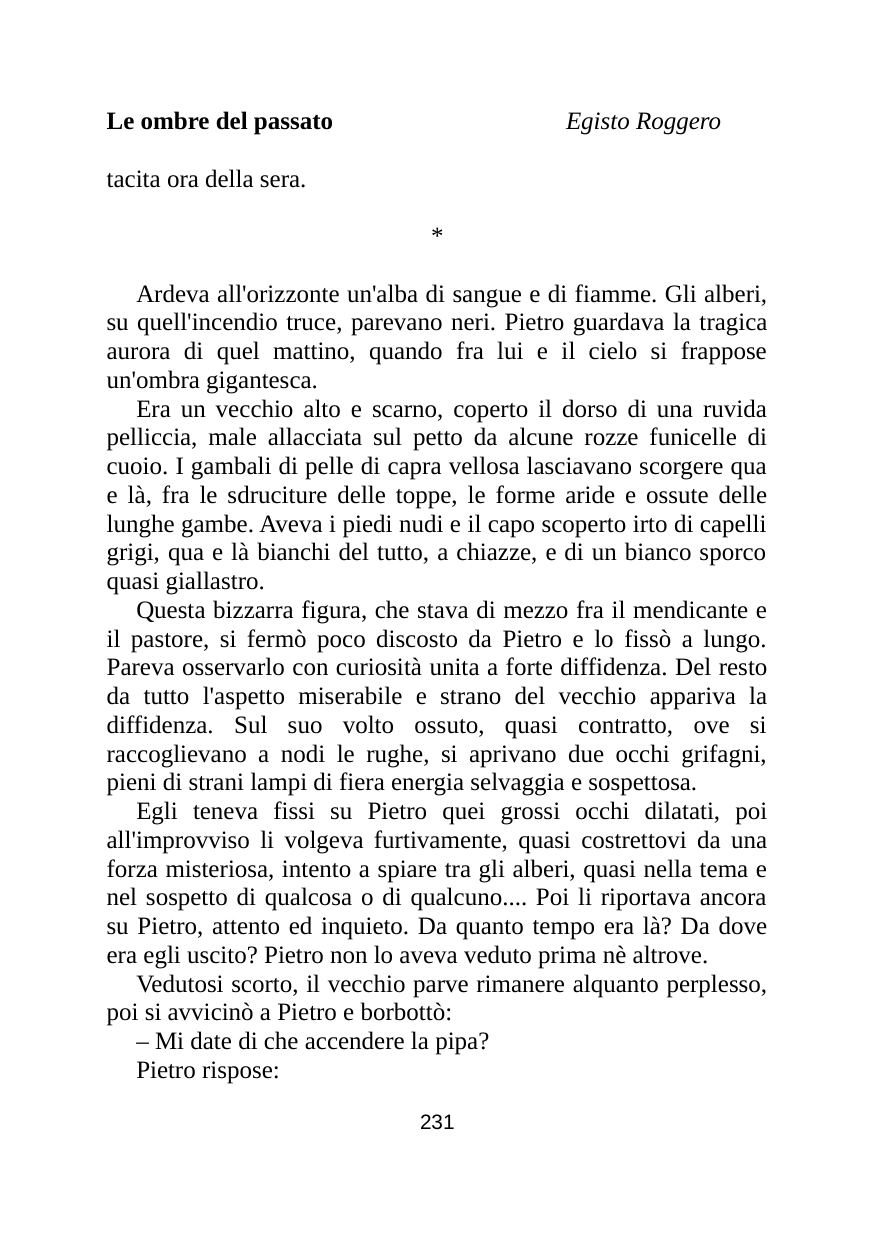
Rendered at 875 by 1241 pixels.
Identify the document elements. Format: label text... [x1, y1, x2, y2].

text Era un vecchio alto e scarno, coperto il dorso di una ruvida pelliccia, male allacciata sul petto da alcune rozze funicelle di cuoio. I gambali di pelle di capra vellosa lasciavano scorgere qua e là, fra le sdruciture delle toppe, le forme aride e ossute delle lunghe gambe. Aveva i piedi nudi e il capo scoperto irto di capelli grigi, qua e là bianchi del tutto, a chiazze, e di un bianco sporco quasi giallastro. [106, 394, 768, 595]
text Pietro rispose: [106, 1055, 768, 1084]
text Vedutosi scorto, il vecchio parve rimanere alquanto perplesso, poi si avvicinò a Pietro e borbottò: [106, 969, 768, 1026]
text Questa bizzarra figura, che stava di mezzo fra il mendicante e il pastore, si fermò poco discosto da Pietro e lo fissò a lungo. Pareva osservarlo con curiosità unita a forte diffidenza. Del resto da tutto l'aspetto miserabile e strano del vecchio appariva la diffidenza. Sul suo volto ossuto, quasi contratto, ove si raccoglievano a nodi le rughe, si aprivano due occhi grifagni, pieni di strani lampi di fiera energia selvaggia e sospettosa. [106, 595, 768, 796]
text * [106, 221, 768, 250]
text Egli teneva fissi su Pietro quei grossi occhi dilatati, poi all'improvviso li volgeva furtivamente, quasi costrettovi da una forza misteriosa, intento a spiare tra gli alberi, quasi nella tema e nel sospetto di qualcosa o di qualcuno.... Poi li riportava ancora su Pietro, attento ed inquieto. Da quanto tempo era là? Da dove era egli uscito? Pietro non lo aveva veduto prima nè altrove. [106, 796, 768, 969]
text tacita ora della sera. [106, 164, 768, 192]
text – Mi date di che accendere la pipa? [106, 1026, 768, 1055]
text Ardeva all'orizzonte un'alba di sangue e di fiamme. Gli alberi, su quell'incendio truce, parevano neri. Pietro guardava la tragica aurora di quel mattino, quando fra lui e il cielo si frappose un'ombra gigantesca. [106, 279, 768, 394]
